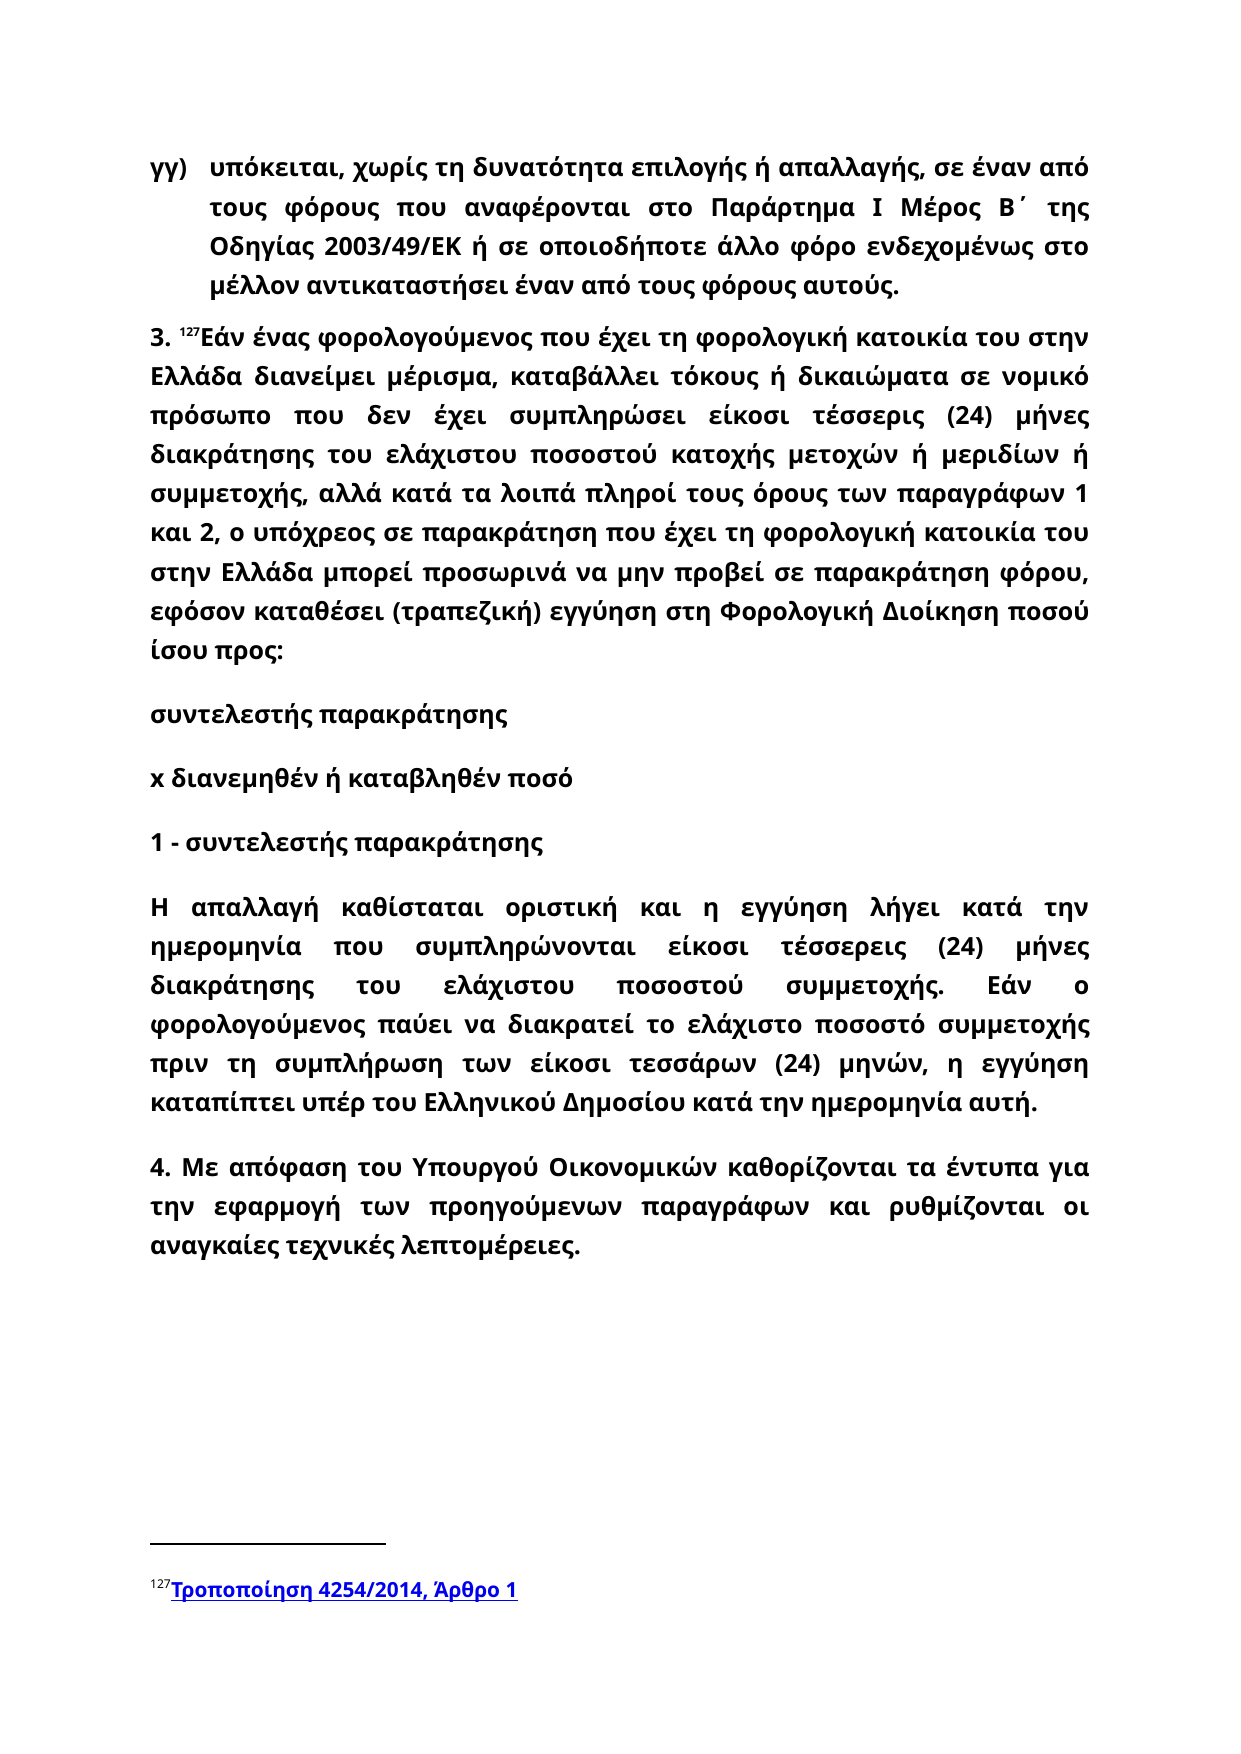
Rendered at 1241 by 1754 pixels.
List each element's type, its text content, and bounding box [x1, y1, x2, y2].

list γγ) υπόκειται, χωρίς τη δυνατότητα επιλογής ή απαλλαγής, σε έναν από τους φόρους που αναφέρονται στο Παράρτημα Ι Μέρος Β΄ της Οδηγίας 2003/49/ΕΚ ή σε οποιοδήποτε άλλο φόρο ενδεχομένως στο μέλλον αντικαταστήσει έναν από τους φόρους αυτούς. [150, 150, 1090, 302]
text x διανεμηθέν ή καταβληθέν ποσό [150, 761, 1090, 795]
text συντελεστής παρακράτησης [150, 697, 1090, 731]
text 1 - συντελεστής παρακράτησης [150, 825, 1090, 859]
text 3. Εάν ένας φορολογούμενος που έχει τη φορολογική κατοικία του στην Ελλάδα διανείμει μέρισμα, καταβάλλει τόκους ή δικαιώματα σε νομικό πρόσωπο που δεν έχει συμπληρώσει είκοσι τέσσερις (24) μήνες διακράτησης του ελάχιστου ποσοστού κατοχής μετοχών ή μεριδίων ή συμμετοχής, αλλά κατά τα λοιπά πληροί τους όρους των παραγράφων 1 και 2, ο υπόχρεος σε παρακράτηση που έχει τη φορολογική κατοικία του στην Ελλάδα μπορεί προσωρινά να μην προβεί σε παρακράτηση φόρου, εφόσον καταθέσει (τραπεζική) εγγύηση στη Φορολογική Διοίκηση ποσού ίσου προς: [150, 319, 1090, 667]
text Η απαλλαγή καθίσταται οριστική και η εγγύηση λήγει κατά την ημερομηνία που συμπληρώνονται είκοσι τέσσερεις (24) μήνες διακράτησης του ελάχιστου ποσοστού συμμετοχής. Εάν ο φορολογούμενος παύει να διακρατεί το ελάχιστο ποσοστό συμμετοχής πριν τη συμπλήρωση των είκοσι τεσσάρων (24) μηνών, η εγγύηση καταπίπτει υπέρ του Ελληνικού Δημοσίου κατά την ημερομηνία αυτή. [150, 889, 1090, 1119]
text Τροποποίηση 4254/2014, Άρθρο 1 [150, 1576, 1090, 1604]
text 4. Με απόφαση του Υπουργού Οικονομικών καθορίζονται τα έντυπα για την εφαρμογή των προηγούμενων παραγράφων και ρυθμίζονται οι αναγκαίες τεχνικές λεπτομέρειες. [150, 1149, 1090, 1262]
